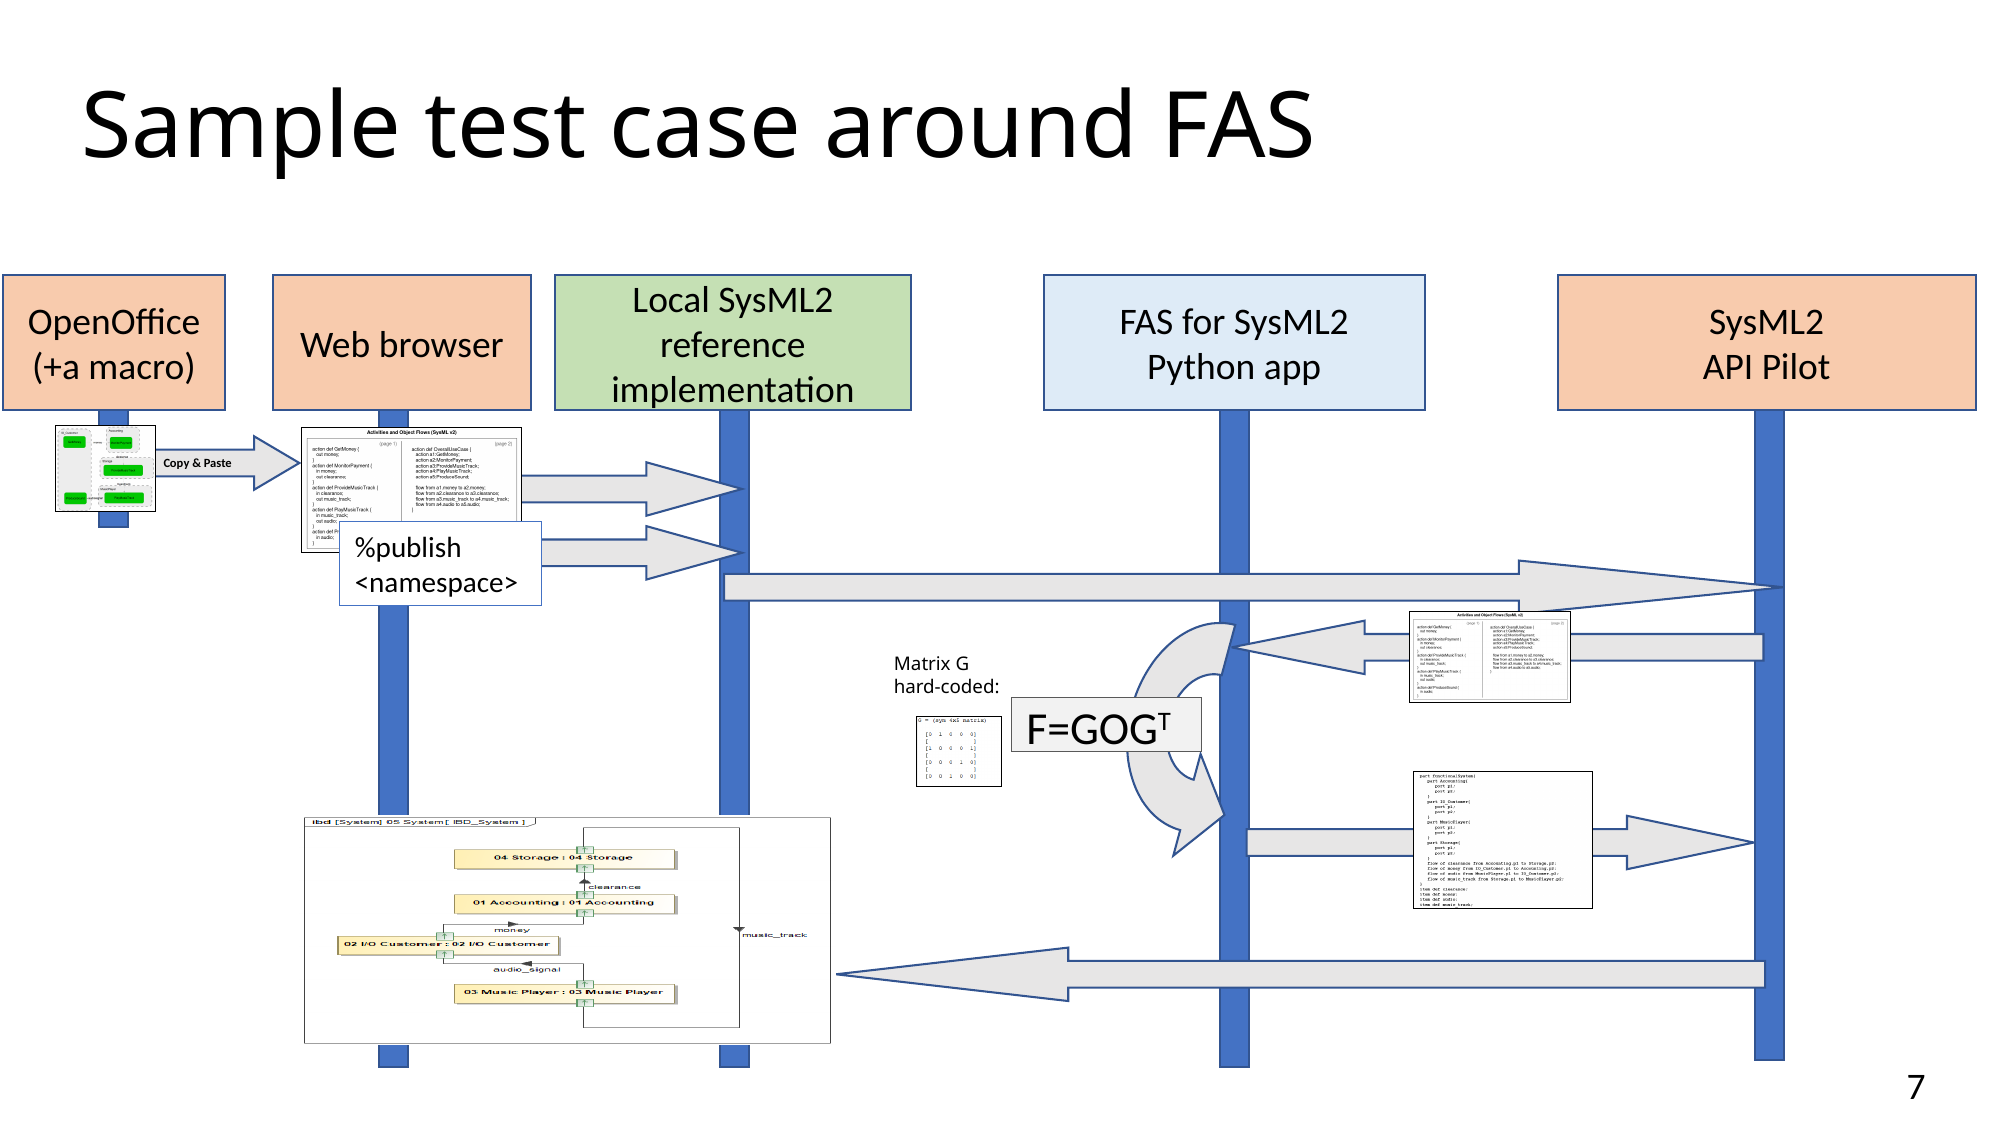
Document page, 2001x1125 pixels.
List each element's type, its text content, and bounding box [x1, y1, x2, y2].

picture [916, 716, 1002, 787]
text_box Copy & Paste [156, 436, 300, 490]
text_box Matrix G hard-coded: [879, 644, 1015, 705]
text_box Web browser [273, 274, 531, 410]
slide_number [1892, 1054, 1922, 1080]
text_box [378, 410, 408, 427]
text_box %publish <namespace> [339, 521, 542, 606]
title Sample test case around FAS [66, 70, 1796, 162]
text_box OpenOffice (+a macro) [3, 274, 226, 410]
picture [1409, 611, 1571, 703]
picture [55, 425, 156, 512]
text_box Local SysML2 reference implementation [554, 274, 912, 410]
text_box [99, 512, 129, 528]
picture [299, 815, 836, 1045]
text_box FAS for SysML2 Python app [1043, 274, 1426, 410]
text_box SysML2 API Pilot [1557, 274, 1976, 410]
text_box [99, 410, 129, 425]
text_box [720, 1045, 750, 1068]
text_box [378, 1045, 408, 1068]
picture [301, 427, 522, 553]
text_box [522, 410, 1784, 1068]
picture [1413, 771, 1593, 909]
text_box [378, 606, 408, 815]
list F=GOGT [1011, 697, 1202, 752]
